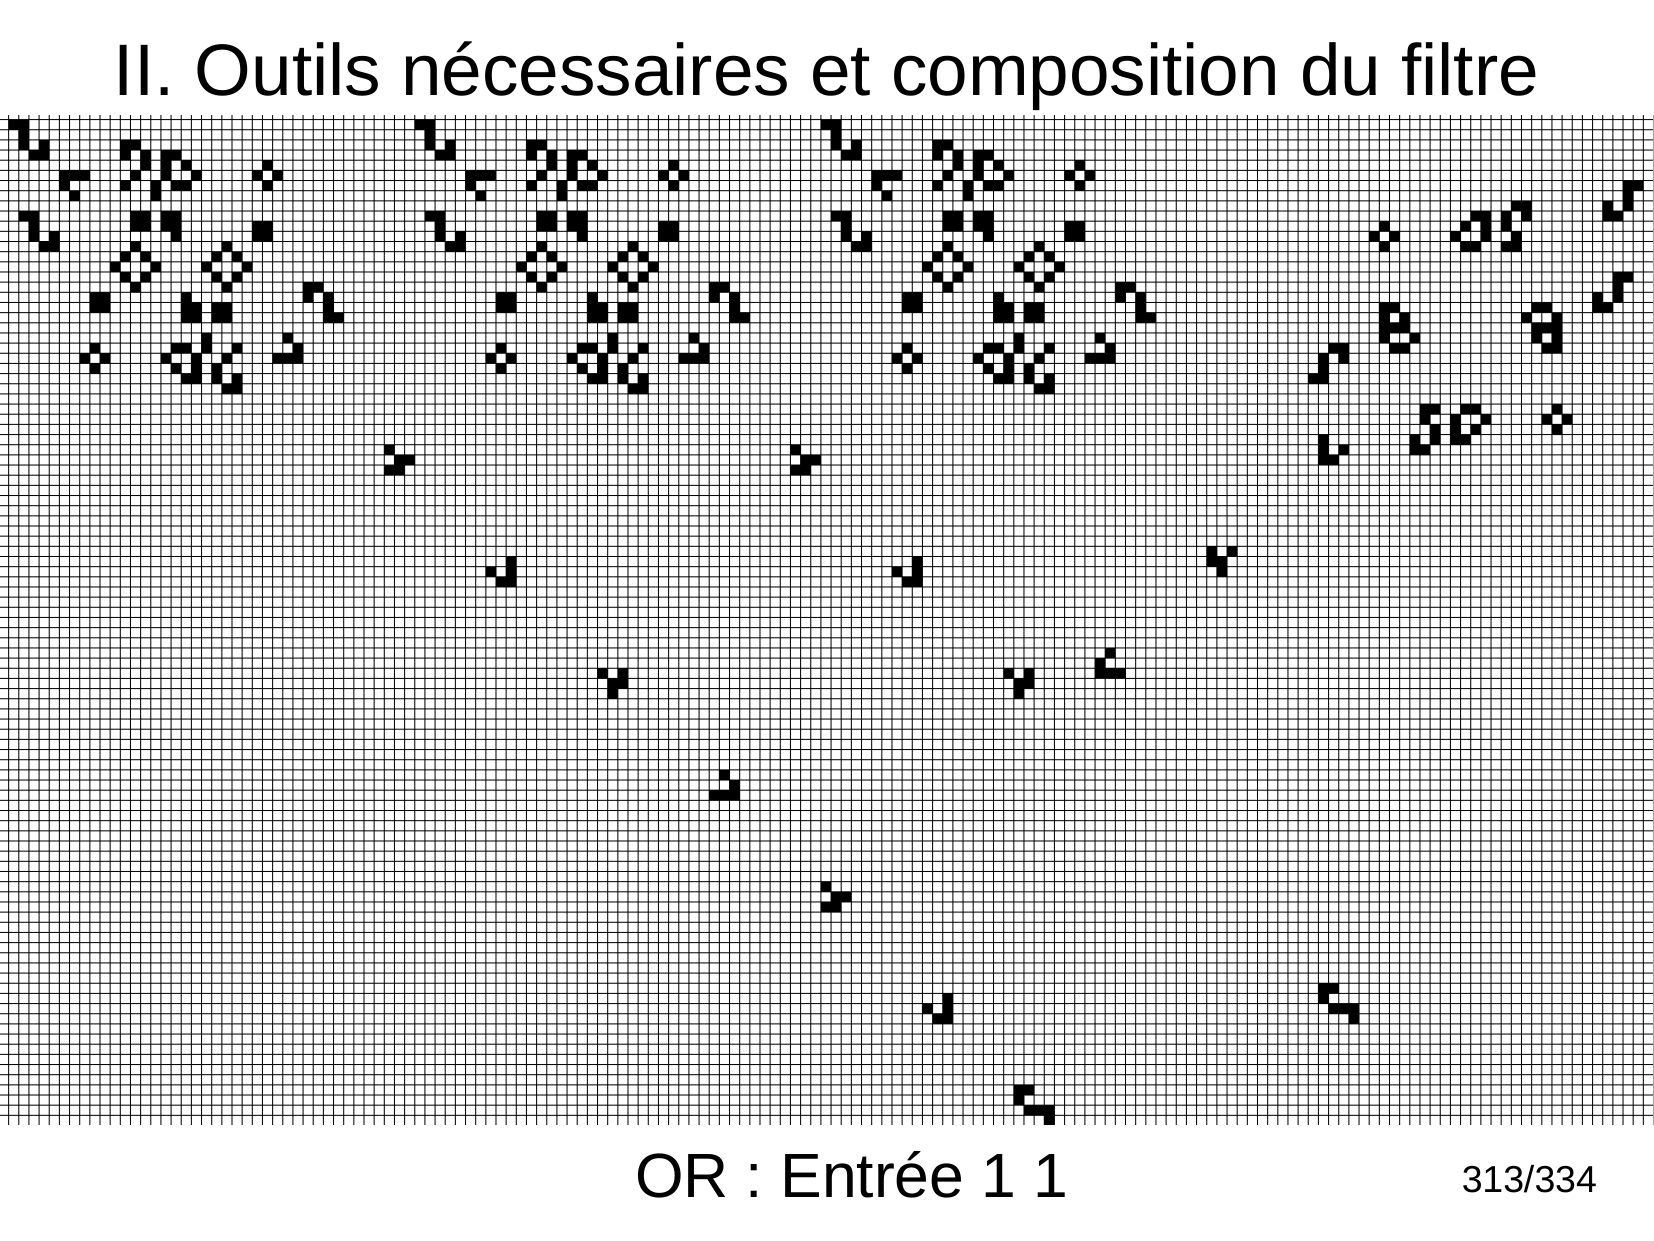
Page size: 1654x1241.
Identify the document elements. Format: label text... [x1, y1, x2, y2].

text_box <number>/334 [1447, 1151, 1654, 1209]
text_box OR : Entrée 1 1 [620, 1133, 1084, 1219]
picture [0, 115, 1654, 1125]
title II. Outils nécessaires et composition du filtre [82, 0, 1572, 174]
